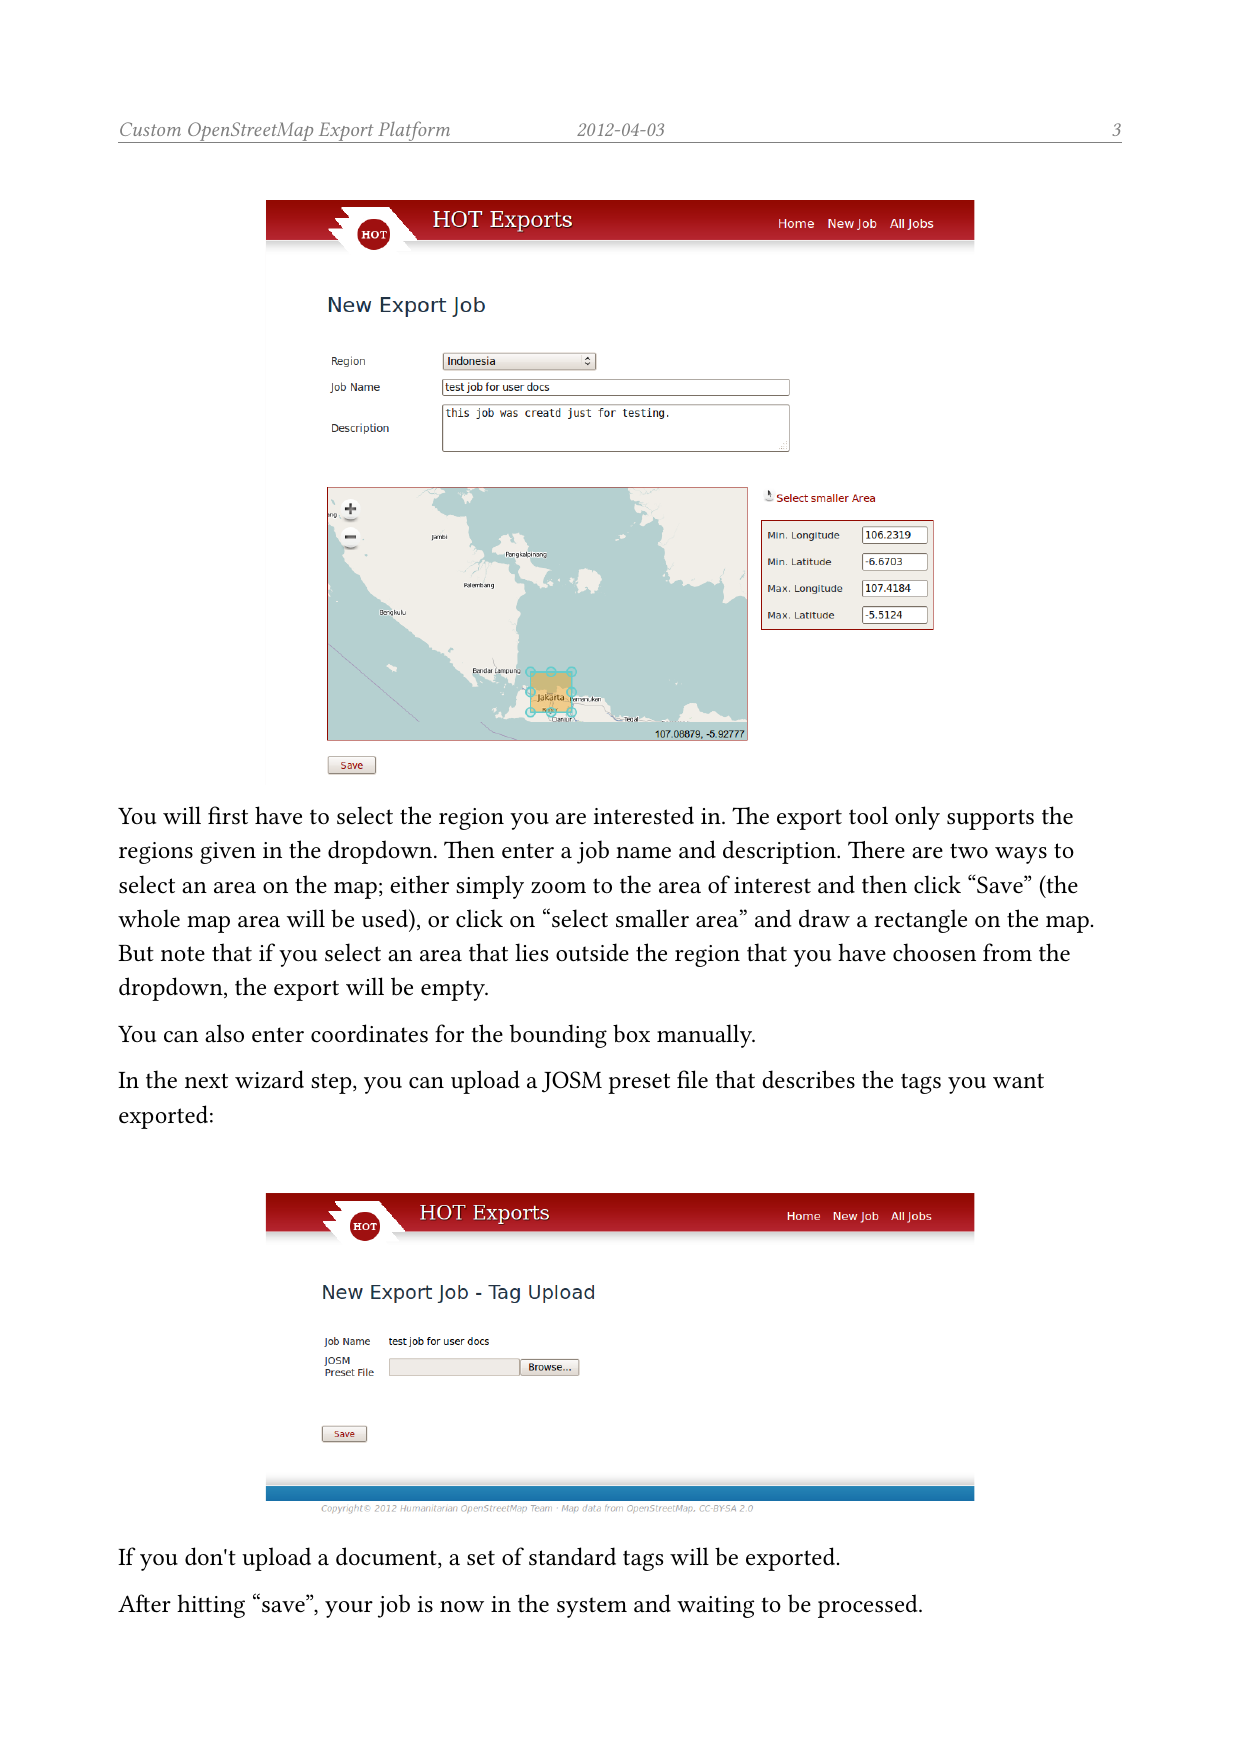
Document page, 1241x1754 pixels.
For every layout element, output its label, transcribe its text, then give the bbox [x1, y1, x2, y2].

picture [265, 1193, 975, 1526]
text You can also enter coordinates for the bounding box manually. [118, 1020, 1122, 1048]
text You will first have to select the region you are interested in. The export tool only supports the regions given in the dropdown. Then enter a job name and description. There are two ways to select an area on the map; either simply zoom to the area of interest and then click “Save” (the whole map area will be used), or click on “select smaller area” and draw a rectangle on the map. But note that if you select an area that lies outside the region that you have choosen from the dropdown, the export will be empty. [118, 802, 1122, 1002]
picture [265, 200, 975, 785]
text After hitting “save”, your job is now in the system and waiting to be processed. [118, 1590, 1122, 1618]
text If you don't upload a document, a set of standard tags will be exported. [118, 1543, 1122, 1572]
text In the next wizard step, you can upload a JOSM preset file that describes the tags you want exported: [118, 1066, 1122, 1129]
